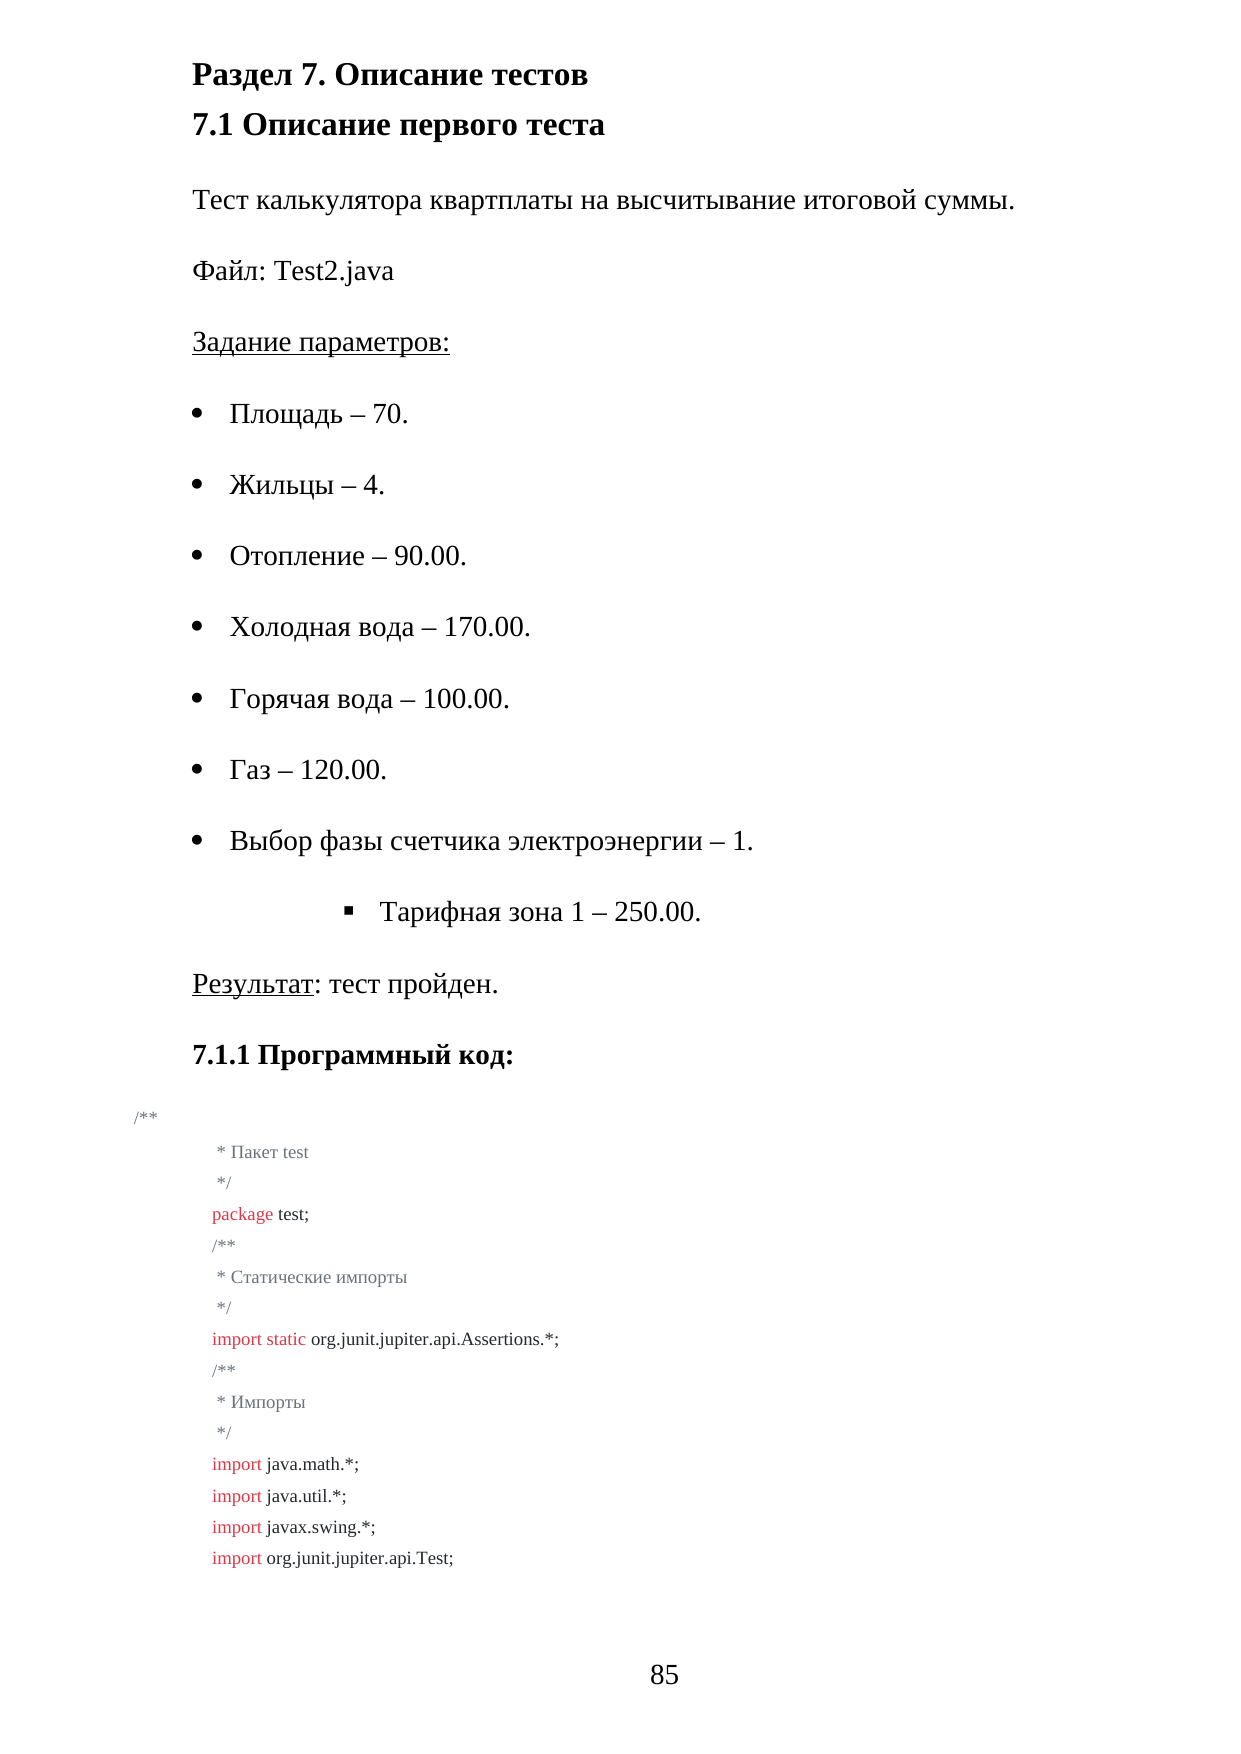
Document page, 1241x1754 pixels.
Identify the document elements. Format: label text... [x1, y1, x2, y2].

table_cell [118, 1131, 196, 1162]
table_cell */ [196, 1163, 1152, 1194]
table_cell import static org.junit.jupiter.api.Assertions.*; [196, 1319, 1152, 1350]
table_cell * Пакет test [196, 1131, 1152, 1162]
text Результат: тест пройден. [118, 966, 1211, 999]
table_cell [118, 1163, 196, 1194]
table_cell [118, 1256, 196, 1287]
subtitle 7.1 Описание первого теста [192, 104, 1211, 142]
subtitle 7.1.1 Программный код: [118, 1037, 1211, 1070]
table_cell /** [196, 1350, 1152, 1381]
table_cell import org.junit.jupiter.api.Test; [196, 1538, 1152, 1569]
table_header /** [118, 1098, 196, 1131]
table_cell import javax.swing.*; [196, 1506, 1152, 1537]
subtitle Раздел 7. Описание тестов [192, 54, 1211, 93]
table_cell [118, 1506, 196, 1537]
table_cell [118, 1288, 196, 1319]
list Площадь ‒ 70. [192, 396, 1211, 429]
table_cell [118, 1319, 196, 1350]
table_cell [118, 1538, 196, 1569]
text Файл: Test2.java [118, 253, 1211, 287]
table_cell [118, 1475, 196, 1506]
text Тест калькулятора квартплаты на высчитывание итоговой суммы. [118, 182, 1211, 216]
table_cell * Импорты [196, 1381, 1152, 1412]
list Выбор фазы счетчика электроэнергии ‒ 1. [192, 823, 1211, 857]
table_cell [118, 1381, 196, 1412]
table_cell */ [196, 1413, 1152, 1444]
list Отопление ‒ 90.00. [192, 538, 1211, 572]
text Задание параметров: [118, 324, 1211, 358]
list Жильцы ‒ 4. [192, 467, 1211, 501]
table_cell [118, 1413, 196, 1444]
table_cell [118, 1444, 196, 1475]
table_cell [118, 1350, 196, 1381]
list Тарифная зона 1 ‒ 250.00. [342, 894, 1211, 928]
table_cell /** [196, 1225, 1152, 1256]
table_cell [118, 1569, 196, 1631]
table_cell import java.util.*; [196, 1475, 1152, 1506]
list Газ ‒ 120.00. [192, 752, 1211, 786]
table_cell * Статические импорты [196, 1256, 1152, 1287]
list Горячая вода ‒ 100.00. [192, 681, 1211, 714]
table_cell [196, 1569, 1152, 1631]
table_header [196, 1098, 1152, 1131]
list Холодная вода ‒ 170.00. [192, 609, 1211, 643]
table_cell */ [196, 1288, 1152, 1319]
table_cell package test; [196, 1194, 1152, 1225]
table_cell [118, 1225, 196, 1256]
table_cell [118, 1194, 196, 1225]
table_cell import java.math.*; [196, 1444, 1152, 1475]
